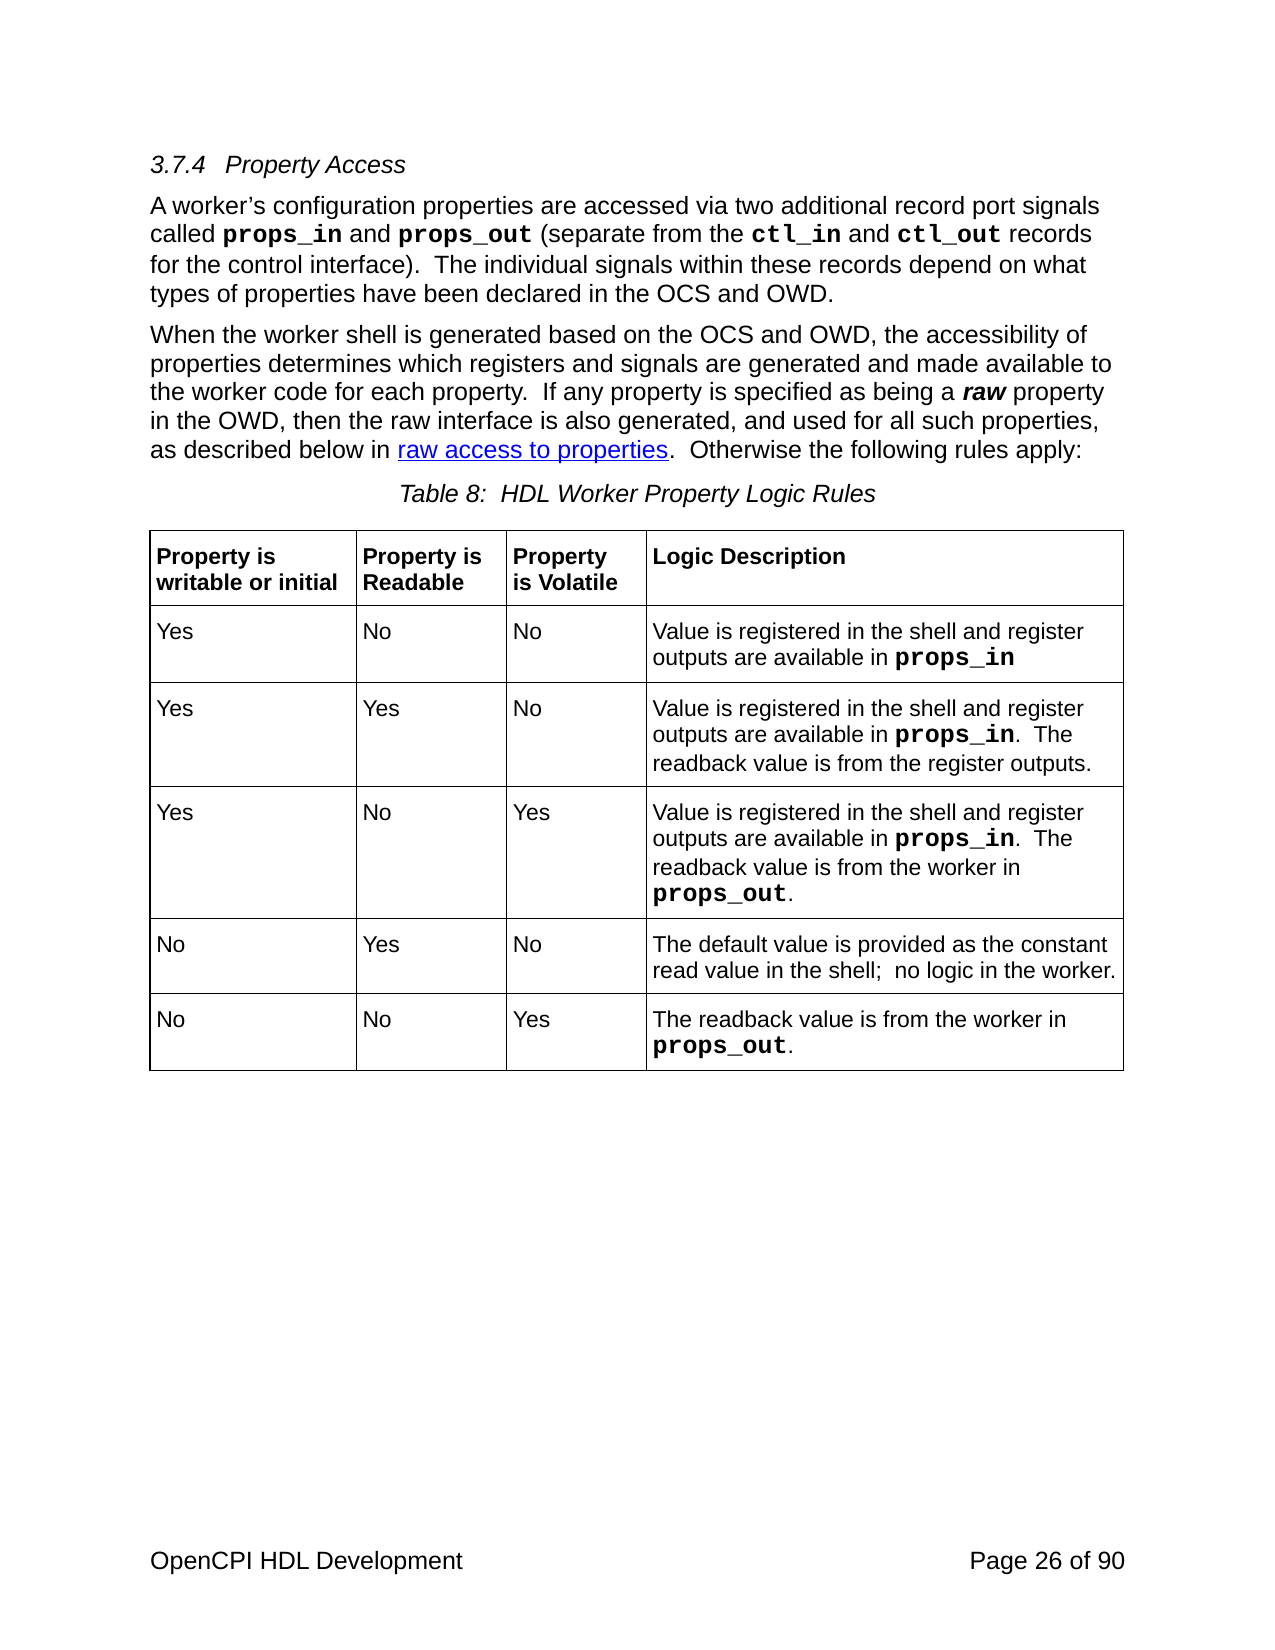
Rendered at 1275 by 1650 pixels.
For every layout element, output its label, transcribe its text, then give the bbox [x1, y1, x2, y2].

table_cell No [507, 606, 646, 682]
table_cell Value is registered in the shell and register outputs are available in props_in. The readback value is from the worker in props_out. [647, 787, 1123, 918]
table_cell The default value is provided as the constant read value in the shell; no logic in the worker. [647, 919, 1123, 993]
table_cell No [357, 606, 506, 682]
table_cell Yes [357, 683, 506, 786]
subtitle Property Access [150, 150, 1125, 179]
table_cell Yes [507, 787, 646, 918]
table_header Logic Description [647, 531, 1123, 604]
table_header Property is Readable [357, 531, 506, 604]
table_cell Value is registered in the shell and register outputs are available in props_in. The readback value is from the register outputs. [647, 683, 1123, 786]
table_cell No [507, 919, 646, 993]
table_cell Yes [151, 787, 356, 918]
table_cell No [357, 994, 506, 1070]
text When the worker shell is generated based on the OCS and OWD, the accessibility of properties determines which registers and signals are generated and made available to the worker code for each property. If any property is specified as being a raw property in the OWD, then the raw interface is also generated, and used for all such properties, as described below in raw access to properties. Otherwise the following rules apply: [150, 320, 1125, 464]
table_cell Yes [357, 919, 506, 993]
text A worker’s configuration properties are accessed via two additional record port signals called props_in and props_out (separate from the ctl_in and ctl_out records for the control interface). The individual signals within these records depend on what types of properties have been declared in the OCS and OWD. [150, 191, 1125, 308]
table_cell No [151, 994, 356, 1070]
table_cell Yes [151, 683, 356, 786]
table_cell No [507, 683, 646, 786]
table_header Property is writable or initial [151, 531, 356, 604]
table_cell No [151, 919, 356, 993]
text Table 8: HDL Worker Property Logic Rules [150, 479, 1125, 507]
table_cell Yes [507, 994, 646, 1070]
table_cell No [357, 787, 506, 918]
table_cell The readback value is from the worker in props_out. [647, 994, 1123, 1070]
table_header Property is Volatile [507, 531, 646, 604]
table_cell Yes [151, 606, 356, 682]
table_cell Value is registered in the shell and register outputs are available in props_in [647, 606, 1123, 682]
